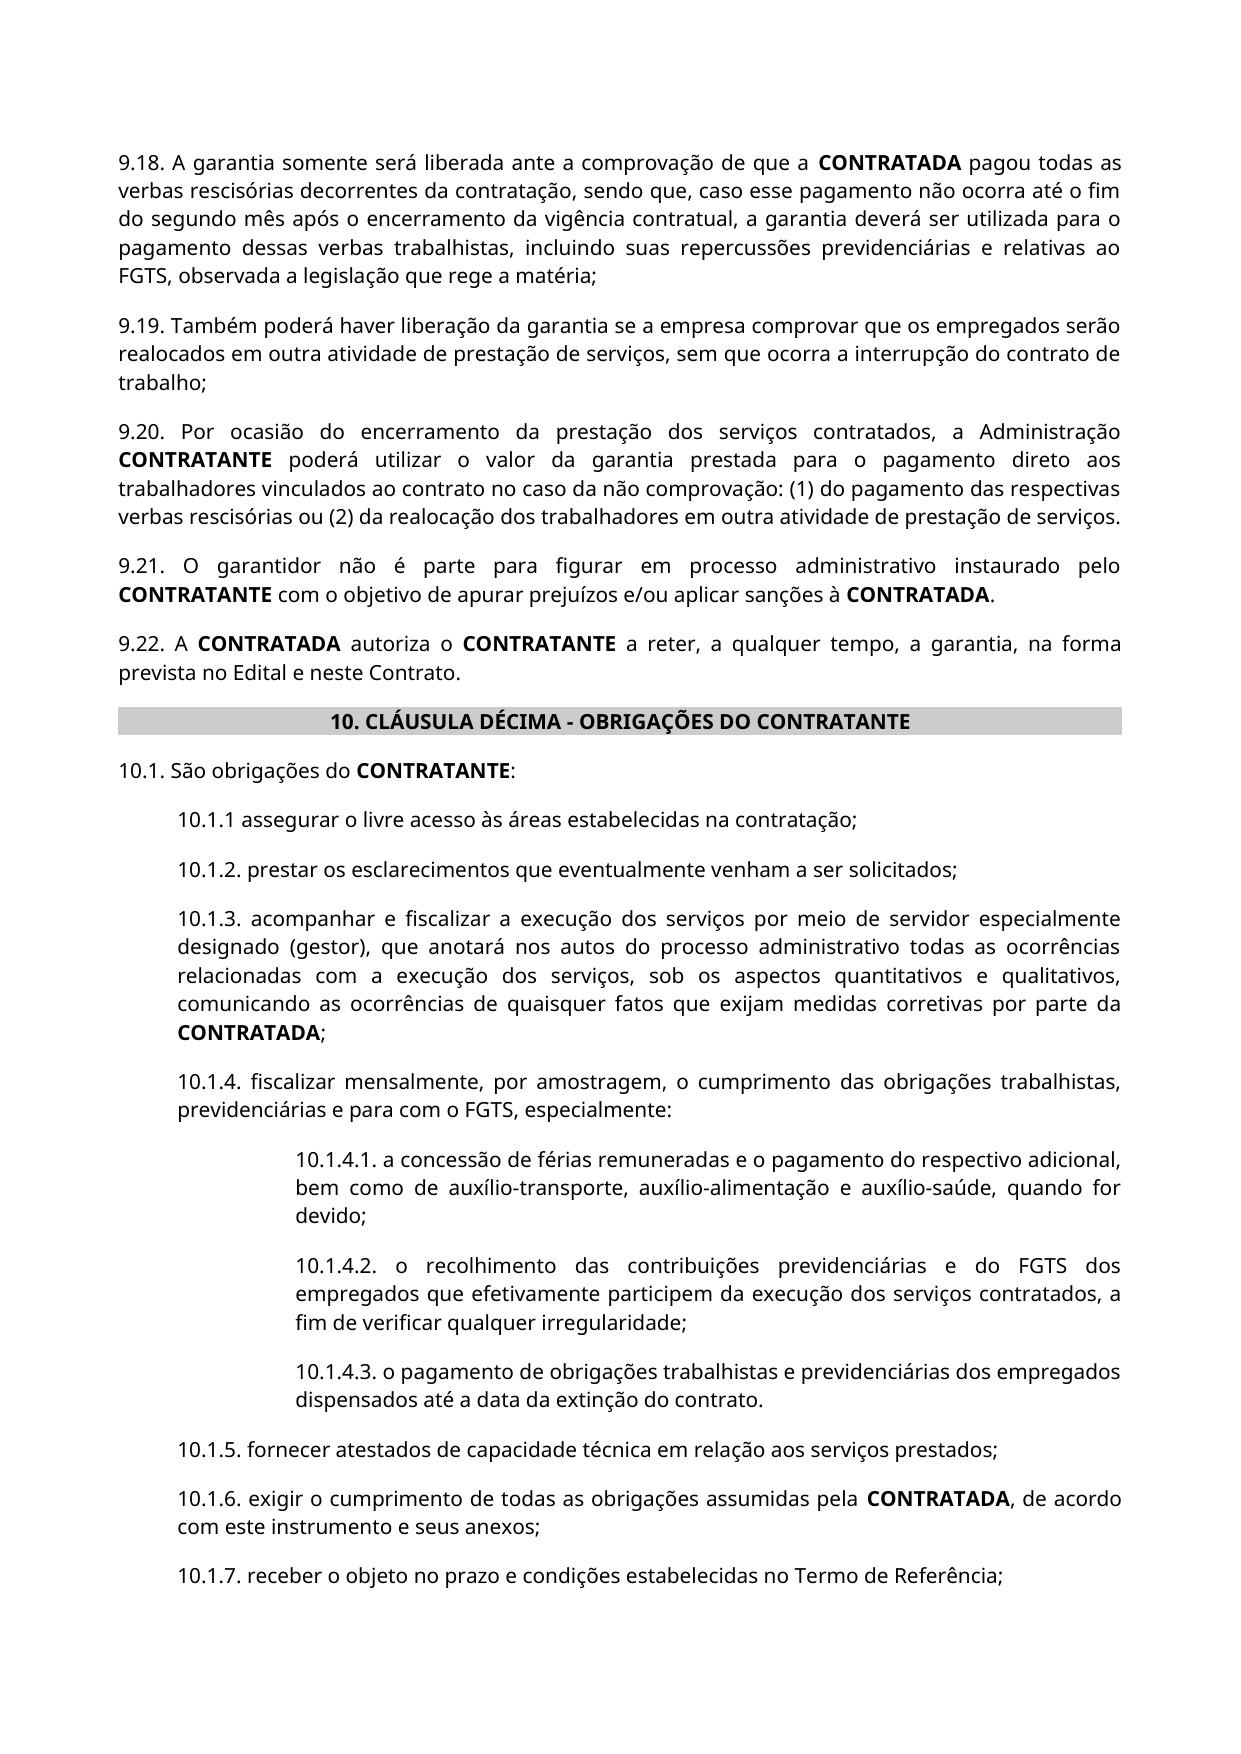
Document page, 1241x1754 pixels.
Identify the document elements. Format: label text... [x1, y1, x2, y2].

text 10.1.4.3. o pagamento de obrigações trabalhistas e previdenciárias dos empregados dispensados até a data da extinção do contrato. [295, 1357, 1122, 1414]
text 10.1.3. acompanhar e fiscalizar a execução dos serviços por meio de servidor especialmente designado (gestor), que anotará nos autos do processo administrativo todas as ocorrências relacionadas com a execução dos serviços, sob os aspectos quantitativos e qualitativos, comunicando as ocorrências de quaisquer fatos que exijam medidas corretivas por parte da CONTRATADA; [177, 904, 1122, 1046]
text 10.1.5. fornecer atestados de capacidade técnica em relação aos serviços prestados; [177, 1435, 1122, 1463]
text 10.1.4.2. o recolhimento das contribuições previdenciárias e do FGTS dos empregados que efetivamente participem da execução dos serviços contratados, a fim de verificar qualquer irregularidade; [295, 1251, 1122, 1336]
text 9.21. O garantidor não é parte para figurar em processo administrativo instaurado pelo CONTRATANTE com o objetivo de apurar prejuízos e/ou aplicar sanções à CONTRATADA. [118, 551, 1122, 608]
text 10.1.2. prestar os esclarecimentos que eventualmente venham a ser solicitados; [177, 855, 1122, 883]
text 9.20. Por ocasião do encerramento da prestação dos serviços contratados, a Administração CONTRATANTE poderá utilizar o valor da garantia prestada para o pagamento direto aos trabalhadores vinculados ao contrato no caso da não comprovação: (1) do pagamento das respectivas verbas rescisórias ou (2) da realocação dos trabalhadores em outra atividade de prestação de serviços. [118, 417, 1122, 531]
text 10.1.6. exigir o cumprimento de todas as obrigações assumidas pela CONTRATADA, de acordo com este instrumento e seus anexos; [177, 1484, 1122, 1541]
text 10.1.7. receber o objeto no prazo e condições estabelecidas no Termo de Referência; [177, 1562, 1122, 1590]
text 9.19. Também poderá haver liberação da garantia se a empresa comprovar que os empregados serão realocados em outra atividade de prestação de serviços, sem que ocorra a interrupção do contrato de trabalho; [118, 311, 1122, 396]
text 9.18. A garantia somente será liberada ante a comprovação de que a CONTRATADA pagou todas as verbas rescisórias decorrentes da contratação, sendo que, caso esse pagamento não ocorra até o fim do segundo mês após o encerramento da vigência contratual, a garantia deverá ser utilizada para o pagamento dessas verbas trabalhistas, incluindo suas repercussões previdenciárias e relativas ao FGTS, observada a legislação que rege a matéria; [118, 148, 1122, 290]
text 10.1.4.1. a concessão de férias remuneradas e o pagamento do respectivo adicional, bem como de auxílio-transporte, auxílio-alimentação e auxílio-saúde, quando for devido; [295, 1145, 1122, 1230]
text 9.22. A CONTRATADA autoriza o CONTRATANTE a reter, a qualquer tempo, a garantia, na forma prevista no Edital e neste Contrato. [118, 629, 1122, 686]
text 10.1. São obrigações do CONTRATANTE: [118, 756, 1122, 784]
text 10. CLÁUSULA DÉCIMA - OBRIGAÇÕES DO CONTRATANTE [118, 707, 1122, 735]
text 10.1.4. fiscalizar mensalmente, por amostragem, o cumprimento das obrigações trabalhistas, previdenciárias e para com o FGTS, especialmente: [177, 1067, 1122, 1124]
text 10.1.1 assegurar o livre acesso às áreas estabelecidas na contratação; [177, 805, 1122, 834]
